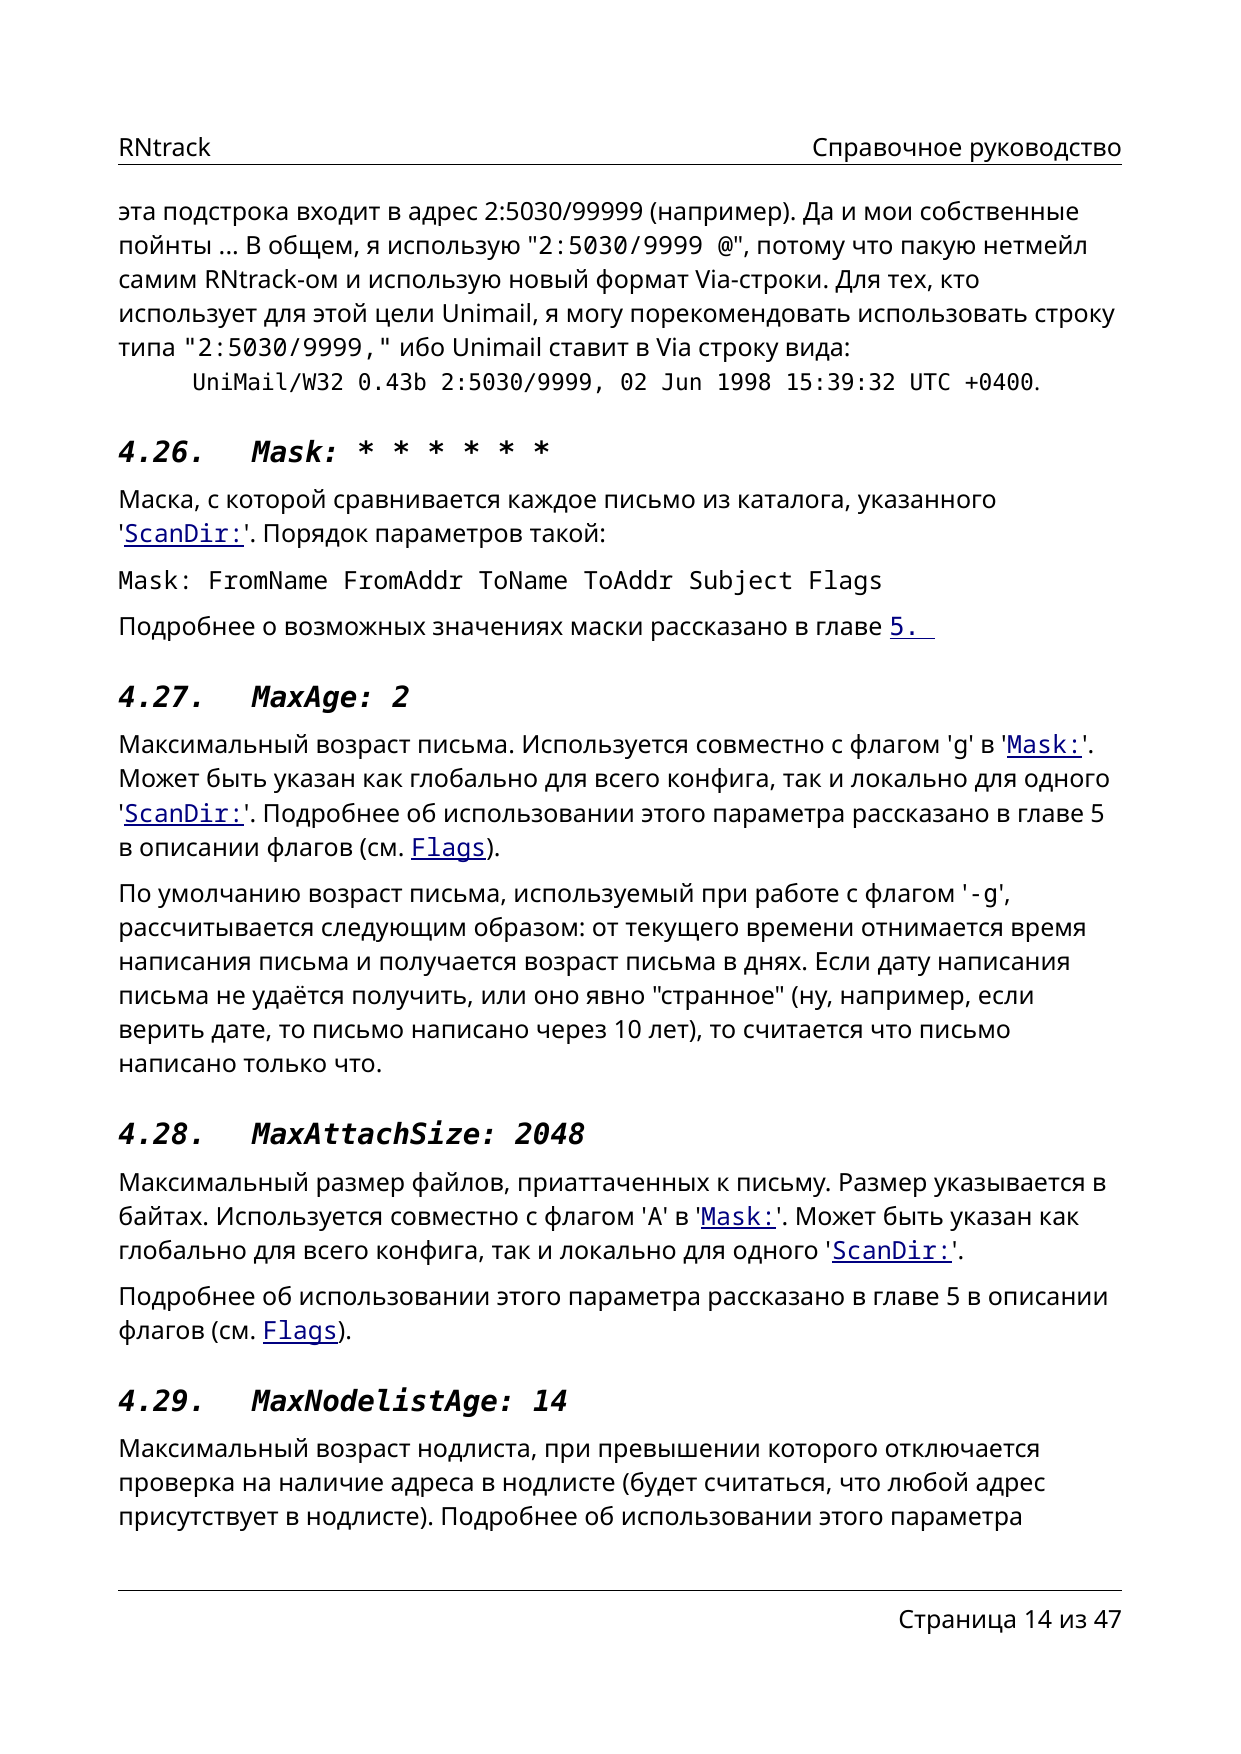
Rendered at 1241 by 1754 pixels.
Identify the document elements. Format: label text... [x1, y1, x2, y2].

text эта подстрока входит в адрес 2:5030/99999 (например). Да и мои собственные пойнты ... В общем, я использую "2:5030/9999 @", потому что пакую нетмейл самим RNtrack-ом и использую новый формат Via-строки. Для тех, кто использует для этой цели Unimail, я могу порекомендовать использовать строку типа "2:5030/9999," ибо Unimail ставит в Via строку вида: UniMail/W32 0.43b 2:5030/9999, 02 Jun 1998 15:39:32 UTC +0400. [118, 193, 1122, 398]
subtitle Mask: * * * * * * [118, 435, 1122, 469]
text Подробнее об использовании этого параметра рассказано в главе 5 в описании флагов (см. Flags). [118, 1279, 1122, 1347]
text Максимальный возраст нодлиста, при превышении которого отключается проверка на наличие адреса в нодлисте (будет считаться, что любой адрес присутствует в нодлисте). Подробнее об использовании этого параметра [118, 1431, 1122, 1533]
text Маска, с которой сравнивается каждое письмо из каталога, указанного 'ScanDir:'. Порядок параметров такой: [118, 482, 1122, 550]
subtitle MaxAge: 2 [118, 681, 1122, 714]
subtitle MaxAttachSize: 2048 [118, 1118, 1122, 1152]
subtitle MaxNodelistAge: 14 [118, 1384, 1122, 1418]
text Mask: FromName FromAddr ToName ToAddr Subject Flags [118, 562, 1122, 597]
text Максимальный возраст письма. Используется совместно с флагом 'g' в 'Mask:'. Может быть указан как глобально для всего конфига, так и локально для одного 'ScanDir:'. Подробнее об использовании этого параметра рассказано в главе 5 в описании флагов (см. Flags). [118, 727, 1122, 863]
text Максимальный размер файлов, приаттаченных к письму. Размер указывается в байтах. Используется совместно с флагом 'A' в 'Mask:'. Может быть указан как глобально для всего конфига, так и локально для одного 'ScanDir:'. [118, 1164, 1122, 1266]
text Подробнее о возможных значениях маски рассказано в главе 5 [118, 609, 1122, 643]
text По умолчанию возраст письма, используемый при работе с флагом '-g', рассчитывается следующим образом: от текущего времени отнимается время написания письма и получается возраст письма в днях. Если дату написания письма не удаётся получить, или оно явно "странное" (ну, например, если верить дате, то письмо написано через 10 лет), то считается что письмо написано только что. [118, 876, 1122, 1080]
